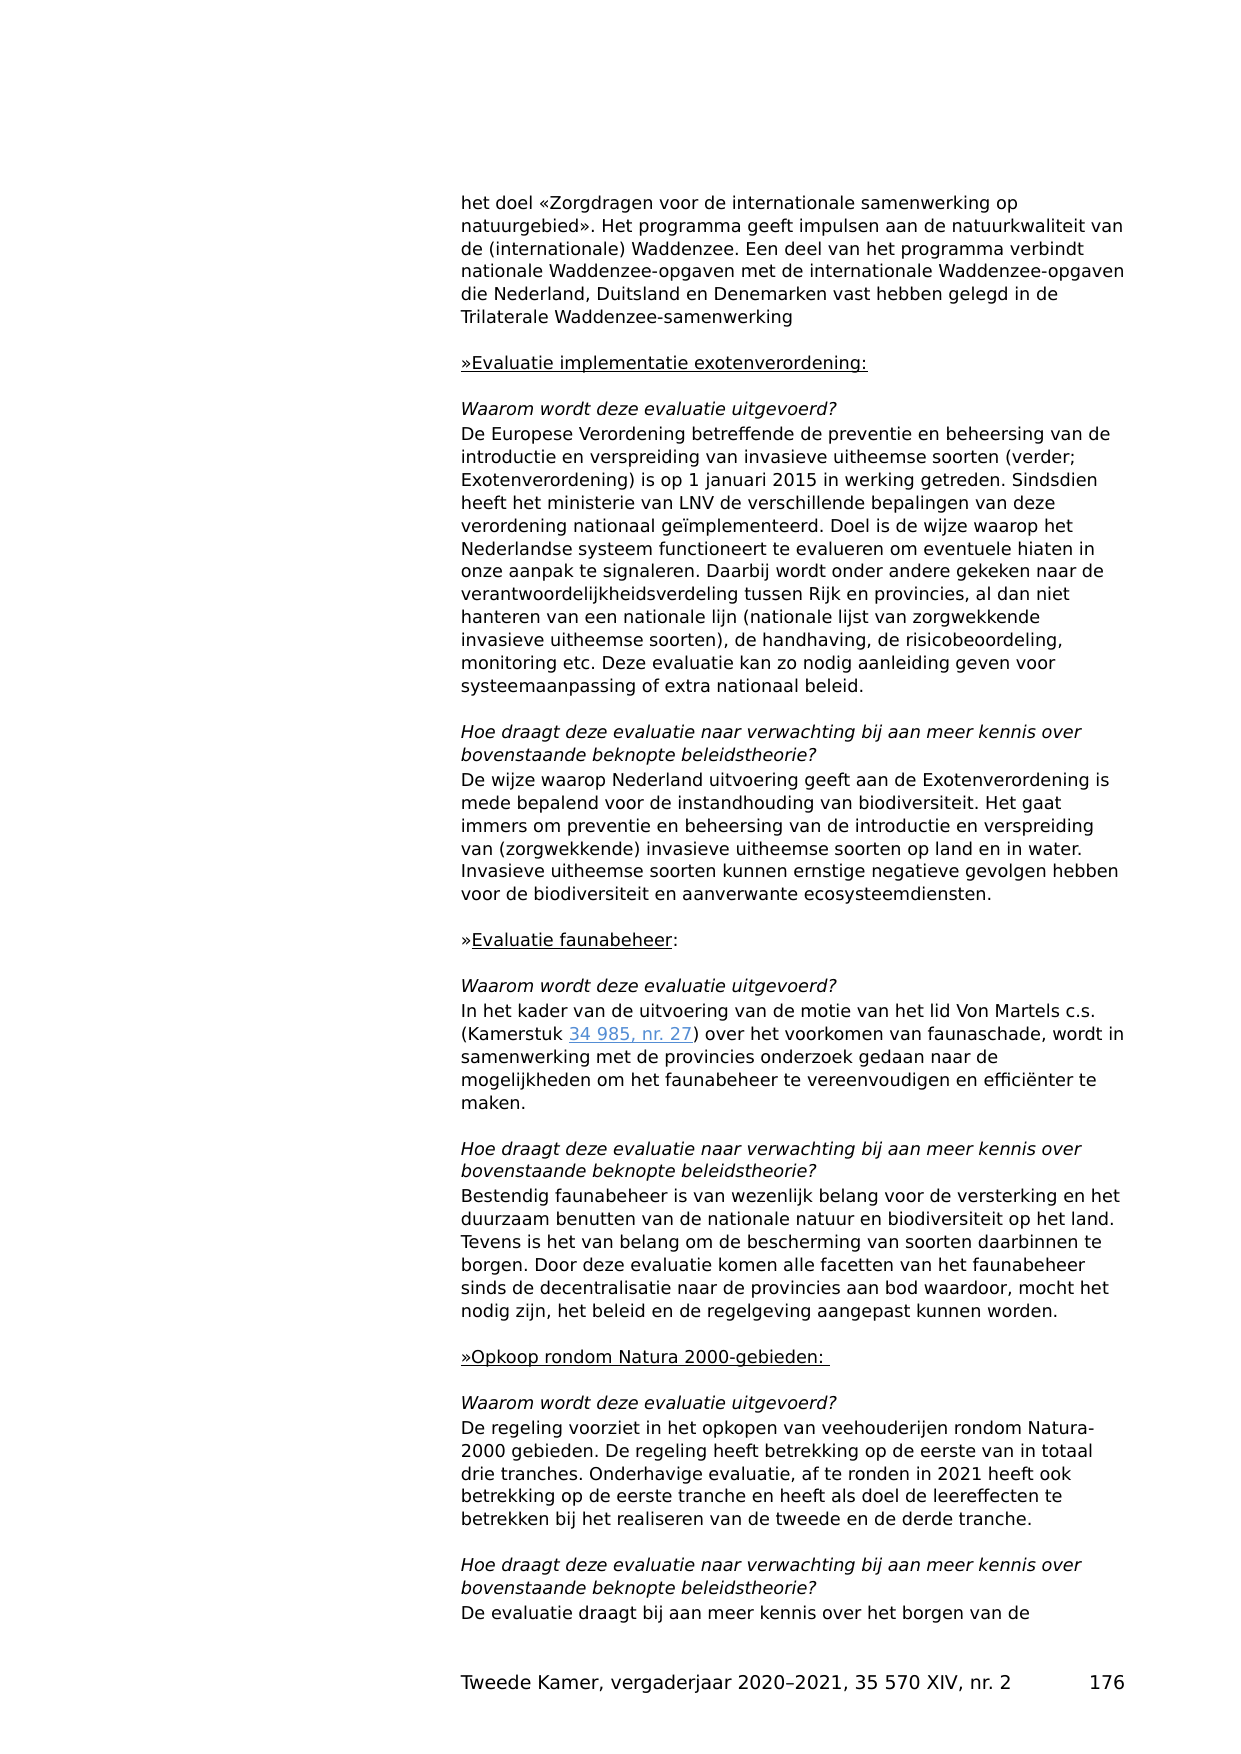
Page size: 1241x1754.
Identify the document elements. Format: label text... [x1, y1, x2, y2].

text Waarom wordt deze evaluatie uitgevoerd? [461, 397, 1125, 420]
text Waarom wordt deze evaluatie uitgevoerd? [461, 1391, 1125, 1414]
text »Evaluatie implementatie exotenverordening: [461, 351, 1125, 374]
text Bestendig faunabeheer is van wezenlijk belang voor de versterking en het duurzaam benutten van de nationale natuur en biodiversiteit op het land. Tevens is het van belang om de bescherming van soorten daarbinnen te borgen. Door deze evaluatie komen alle facetten van het faunabeheer sinds de decentralisatie naar de provincies aan bod waardoor, mocht het nodig zijn, het beleid en de regelgeving aangepast kunnen worden. [461, 1184, 1125, 1322]
text het doel «Zorgdragen voor de internationale samenwerking op natuurgebied». Het programma geeft impulsen aan de natuurkwaliteit van de (internationale) Waddenzee. Een deel van het programma verbindt nationale Waddenzee-opgaven met de internationale Waddenzee-opgaven die Nederland, Duitsland en Denemarken vast hebben gelegd in de Trilaterale Waddenzee-samenwerking [461, 191, 1125, 328]
text De evaluatie draagt bij aan meer kennis over het borgen van de [461, 1601, 1125, 1624]
text Hoe draagt deze evaluatie naar verwachting bij aan meer kennis over bovenstaande beknopte beleidstheorie? [461, 1137, 1125, 1182]
text In het kader van de uitvoering van de motie van het lid Von Martels c.s. (Kamerstuk 34 985, nr. 27) over het voorkomen van faunaschade, wordt in samenwerking met de provincies onderzoek gedaan naar de mogelijkheden om het faunabeheer te vereenvoudigen en efficiënter te maken. [461, 999, 1125, 1114]
text »Evaluatie faunabeheer: [461, 928, 1125, 951]
text De wijze waarop Nederland uitvoering geeft aan de Exotenverordening is mede bepalend voor de instandhouding van biodiversiteit. Het gaat immers om preventie en beheersing van de introductie en verspreiding van (zorgwekkende) invasieve uitheemse soorten op land en in water. Invasieve uitheemse soorten kunnen ernstige negatieve gevolgen hebben voor de biodiversiteit en aanverwante ecosysteemdiensten. [461, 768, 1125, 905]
text Waarom wordt deze evaluatie uitgevoerd? [461, 974, 1125, 997]
text De regeling voorziet in het opkopen van veehouderijen rondom Natura-2000 gebieden. De regeling heeft betrekking op de eerste van in totaal drie tranches. Onderhavige evaluatie, af te ronden in 2021 heeft ook betrekking op de eerste tranche en heeft als doel de leereffecten te betrekken bij het realiseren van de tweede en de derde tranche. [461, 1416, 1125, 1530]
text Hoe draagt deze evaluatie naar verwachting bij aan meer kennis over bovenstaande beknopte beleidstheorie? [461, 1553, 1125, 1599]
text Hoe draagt deze evaluatie naar verwachting bij aan meer kennis over bovenstaande beknopte beleidstheorie? [461, 720, 1125, 766]
text De Europese Verordening betreffende de preventie en beheersing van de introductie en verspreiding van invasieve uitheemse soorten (verder; Exotenverordening) is op 1 januari 2015 in werking getreden. Sindsdien heeft het ministerie van LNV de verschillende bepalingen van deze verordening nationaal geïmplementeerd. Doel is de wijze waarop het Nederlandse systeem functioneert te evalueren om eventuele hiaten in onze aanpak te signaleren. Daarbij wordt onder andere gekeken naar de verantwoordelijkheidsverdeling tussen Rijk en provincies, al dan niet hanteren van een nationale lijn (nationale lijst van zorgwekkende invasieve uitheemse soorten), de handhaving, de risicobeoordeling, monitoring etc. Deze evaluatie kan zo nodig aanleiding geven voor systeemaanpassing of extra nationaal beleid. [461, 422, 1125, 697]
text »Opkoop rondom Natura 2000-gebieden: [461, 1345, 1125, 1368]
